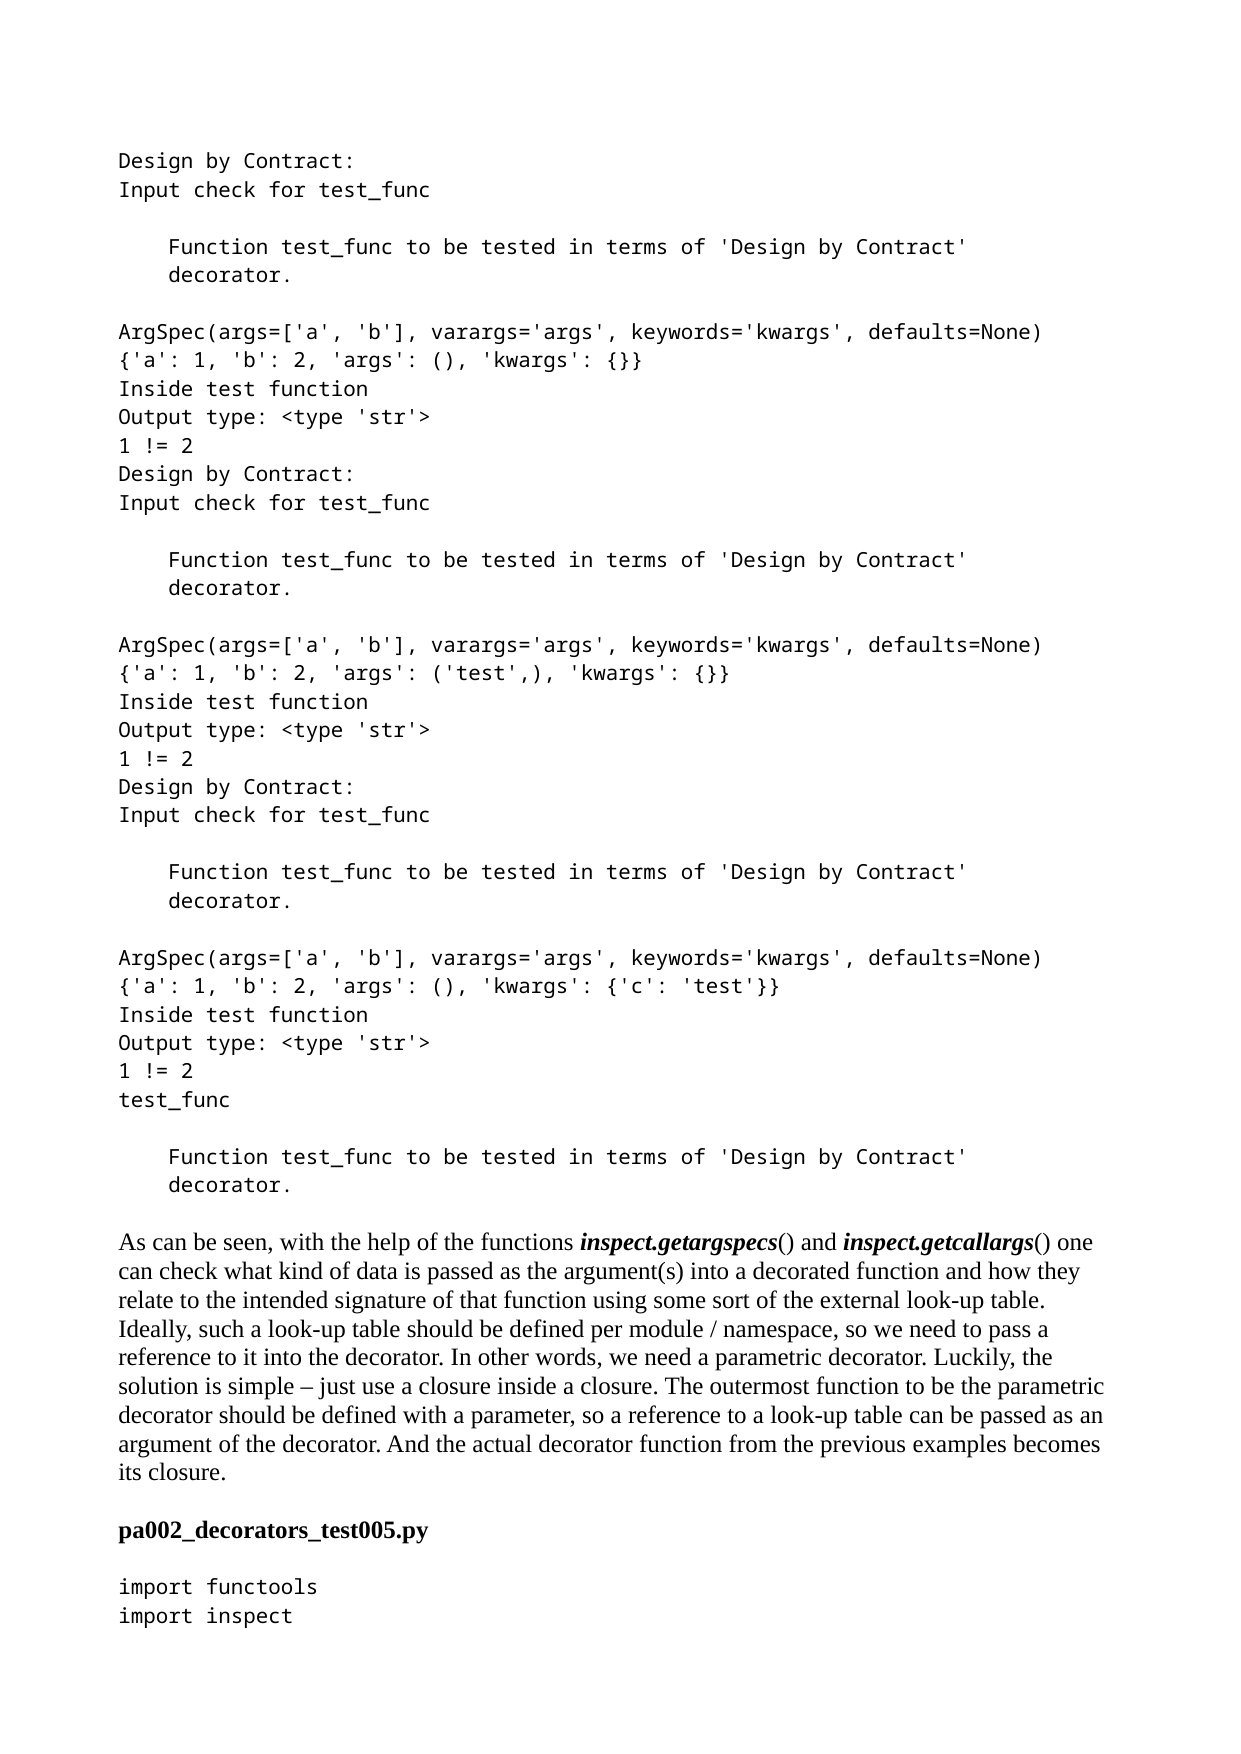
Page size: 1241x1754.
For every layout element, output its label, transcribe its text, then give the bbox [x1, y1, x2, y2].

text 1 != 2 [118, 744, 1122, 772]
text import functools [118, 1572, 1122, 1601]
text test_func [118, 1085, 1122, 1113]
text Inside test function [118, 687, 1122, 715]
text Output type: <type 'str'> [118, 1028, 1122, 1057]
text import inspect [118, 1601, 1122, 1629]
text Design by Contract: [118, 459, 1122, 488]
text Inside test function [118, 374, 1122, 402]
text decorator. [118, 573, 1122, 602]
text {'a': 1, 'b': 2, 'args': (), 'kwargs': {'c': 'test'}} [118, 971, 1122, 1000]
text ArgSpec(args=['a', 'b'], varargs='args', keywords='kwargs', defaults=None) [118, 630, 1122, 658]
text Design by Contract: [118, 772, 1122, 801]
text Input check for test_func [118, 175, 1122, 203]
text Output type: <type 'str'> [118, 715, 1122, 744]
text decorator. [118, 886, 1122, 914]
text Function test_func to be tested in terms of 'Design by Contract' [118, 857, 1122, 886]
text Inside test function [118, 1000, 1122, 1028]
text Output type: <type 'str'> [118, 402, 1122, 431]
text ArgSpec(args=['a', 'b'], varargs='args', keywords='kwargs', defaults=None) [118, 943, 1122, 971]
text Input check for test_func [118, 801, 1122, 829]
text Input check for test_func [118, 488, 1122, 516]
text Function test_func to be tested in terms of 'Design by Contract' [118, 232, 1122, 260]
text 1 != 2 [118, 431, 1122, 459]
text Function test_func to be tested in terms of 'Design by Contract' [118, 545, 1122, 573]
text {'a': 1, 'b': 2, 'args': (), 'kwargs': {}} [118, 346, 1122, 374]
text decorator. [118, 1170, 1122, 1199]
text ArgSpec(args=['a', 'b'], varargs='args', keywords='kwargs', defaults=None) [118, 317, 1122, 346]
text Function test_func to be tested in terms of 'Design by Contract' [118, 1142, 1122, 1170]
text {'a': 1, 'b': 2, 'args': ('test',), 'kwargs': {}} [118, 658, 1122, 687]
text pa002_decorators_test005.py [118, 1515, 1122, 1544]
text decorator. [118, 260, 1122, 289]
text As can be seen, with the help of the functions inspect.getargspecs() and inspect.getcallargs() one can check what kind of data is passed as the argument(s) into a decorated function and how they relate to the intended signature of that function using some sort of the external look-up table. Ideally, such a look-up table should be defined per module / namespace, so we need to pass a reference to it into the decorator. In other words, we need a parametric decorator. Luckily, the solution is simple – just use a closure inside a closure. The outermost function to be the parametric decorator should be defined with a parameter, so a reference to a look-up table can be passed as an argument of the decorator. And the actual decorator function from the previous examples becomes its closure. [118, 1227, 1122, 1486]
text 1 != 2 [118, 1057, 1122, 1085]
text Design by Contract: [118, 147, 1122, 175]
